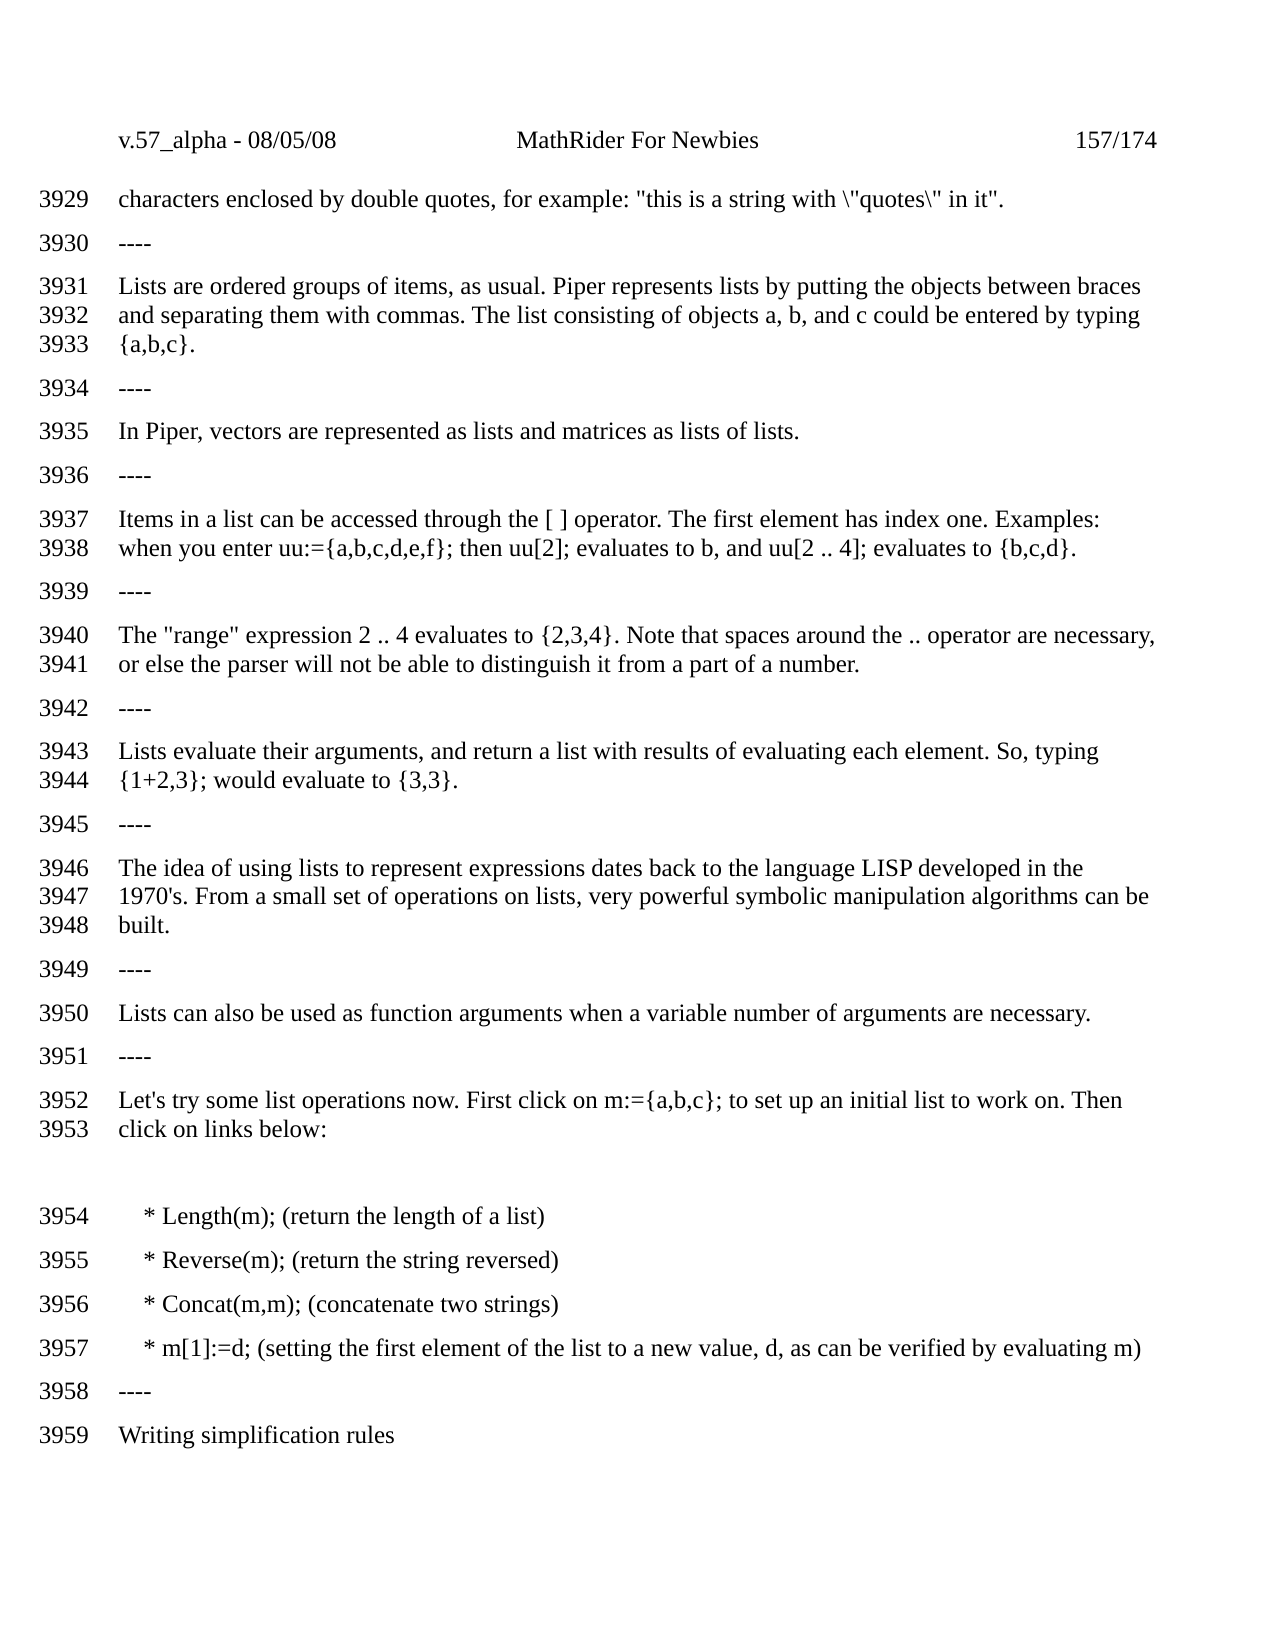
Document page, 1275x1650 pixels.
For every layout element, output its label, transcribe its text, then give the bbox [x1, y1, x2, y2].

text Lists can also be used as function arguments when a variable number of arguments are necessary. [118, 998, 1157, 1026]
text * Length(m); (return the length of a list) [118, 1201, 1157, 1230]
text In Piper, vectors are represented as lists and matrices as lists of lists. [118, 416, 1157, 445]
text * m[1]:=d; (setting the first element of the list to a new value, d, as can be verified by evaluating m) [118, 1333, 1157, 1361]
text * Concat(m,m); (concatenate two strings) [118, 1289, 1157, 1318]
text The "range" expression 2 .. 4 evaluates to {2,3,4}. Note that spaces around the .. operator are necessary, or else the parser will not be able to distinguish it from a part of a number. [118, 620, 1157, 678]
text ---- [118, 1041, 1157, 1070]
text Lists are ordered groups of items, as usual. Piper represents lists by putting the objects between braces and separating them with commas. The list consisting of objects a, b, and c could be entered by typing {a,b,c}. [118, 271, 1157, 358]
text ---- [118, 1376, 1157, 1405]
text * Reverse(m); (return the string reversed) [118, 1245, 1157, 1274]
text Writing simplification rules [118, 1420, 1157, 1449]
text Items in a list can be accessed through the [ ] operator. The first element has index one. Examples: when you enter uu:={a,b,c,d,e,f}; then uu[2]; evaluates to b, and uu[2 .. 4]; evaluates to {b,c,d}. [118, 504, 1157, 561]
text The idea of using lists to represent expressions dates back to the language LISP developed in the 1970's. From a small set of operations on lists, very powerful symbolic manipulation algorithms can be built. [118, 853, 1157, 939]
text ---- [118, 954, 1157, 983]
text ---- [118, 373, 1157, 401]
text characters enclosed by double quotes, for example: "this is a string with \"quotes\" in it". [118, 184, 1157, 213]
text Lists evaluate their arguments, and return a list with results of evaluating each element. So, typing {1+2,3}; would evaluate to {3,3}. [118, 736, 1157, 794]
text ---- [118, 693, 1157, 721]
text ---- [118, 576, 1157, 605]
text ---- [118, 460, 1157, 489]
text ---- [118, 228, 1157, 256]
text Let's try some list operations now. First click on m:={a,b,c}; to set up an initial list to work on. Then click on links below: [118, 1085, 1157, 1143]
text ---- [118, 809, 1157, 838]
